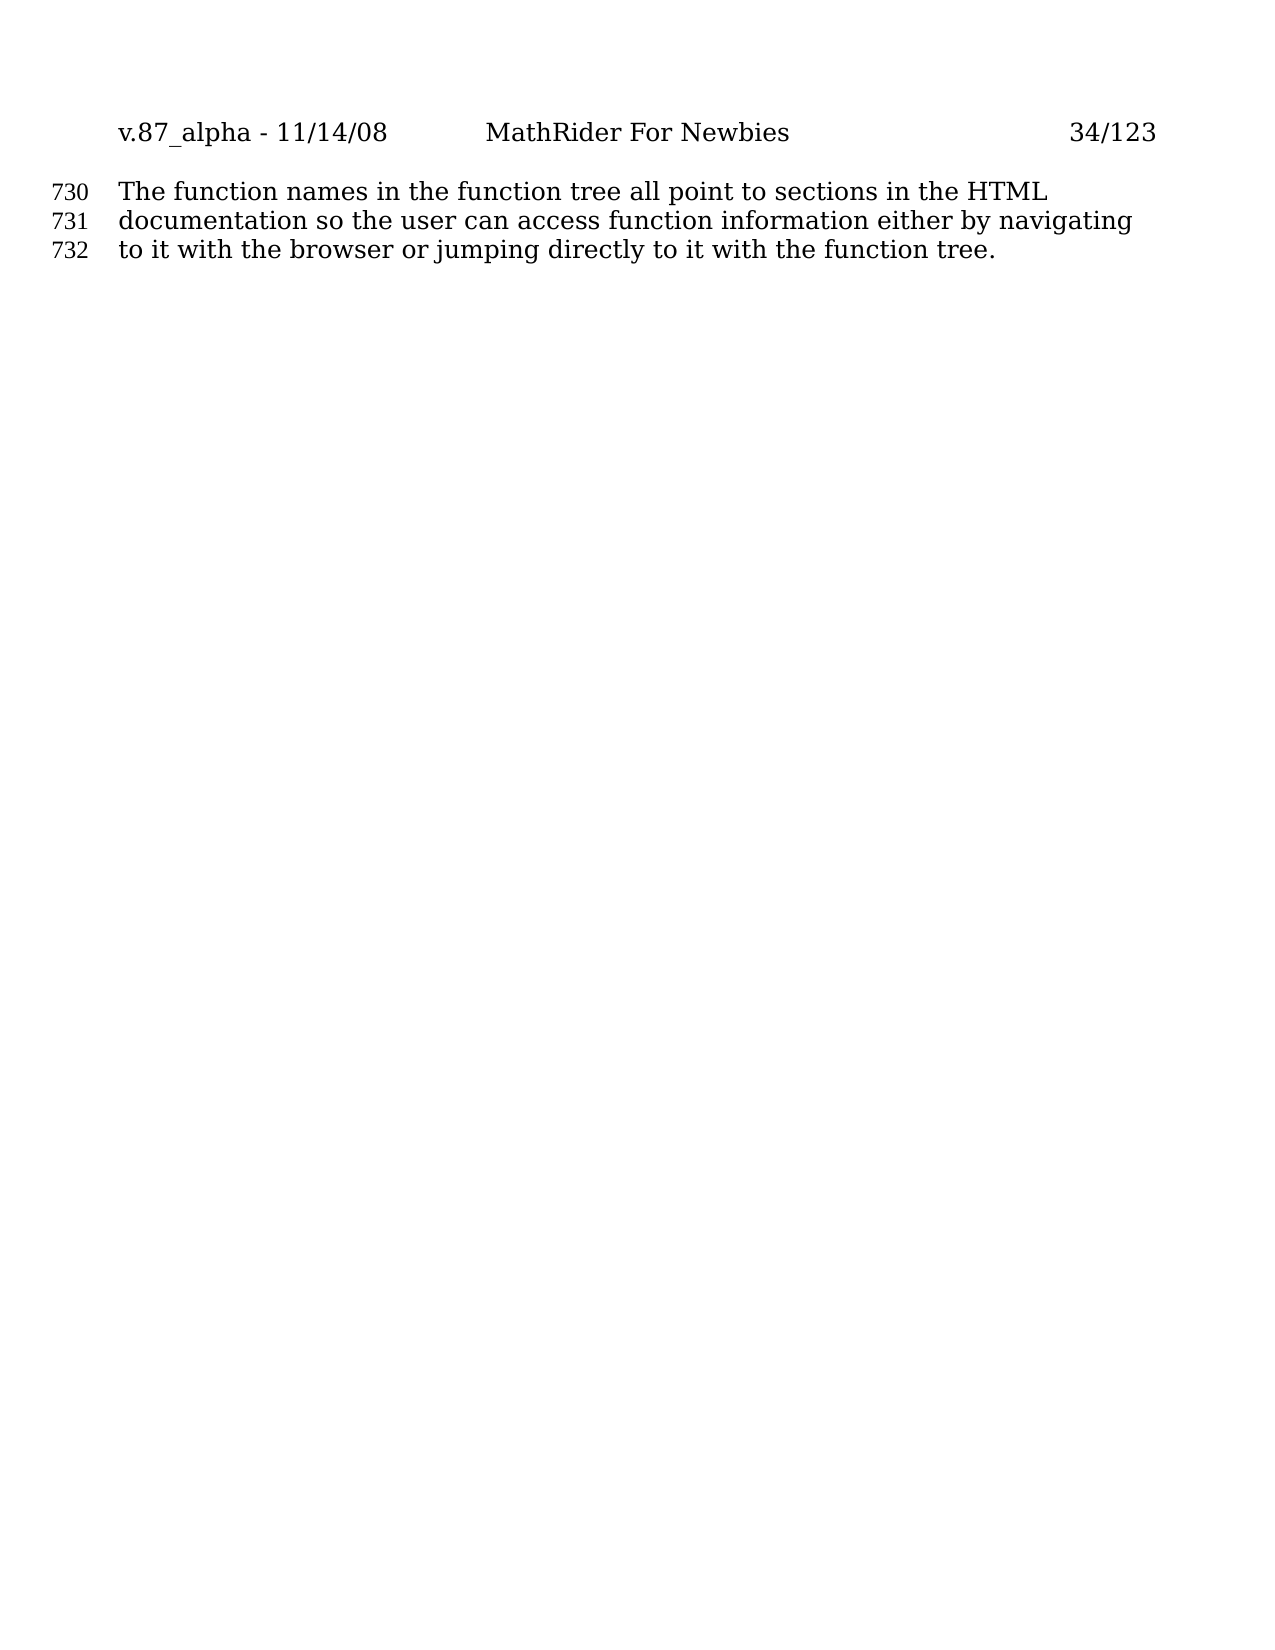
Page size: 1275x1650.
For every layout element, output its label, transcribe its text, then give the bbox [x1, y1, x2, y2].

text The function names in the function tree all point to sections in the HTML documentation so the user can access function information either by navigating to it with the browser or jumping directly to it with the function tree. [118, 177, 1157, 264]
